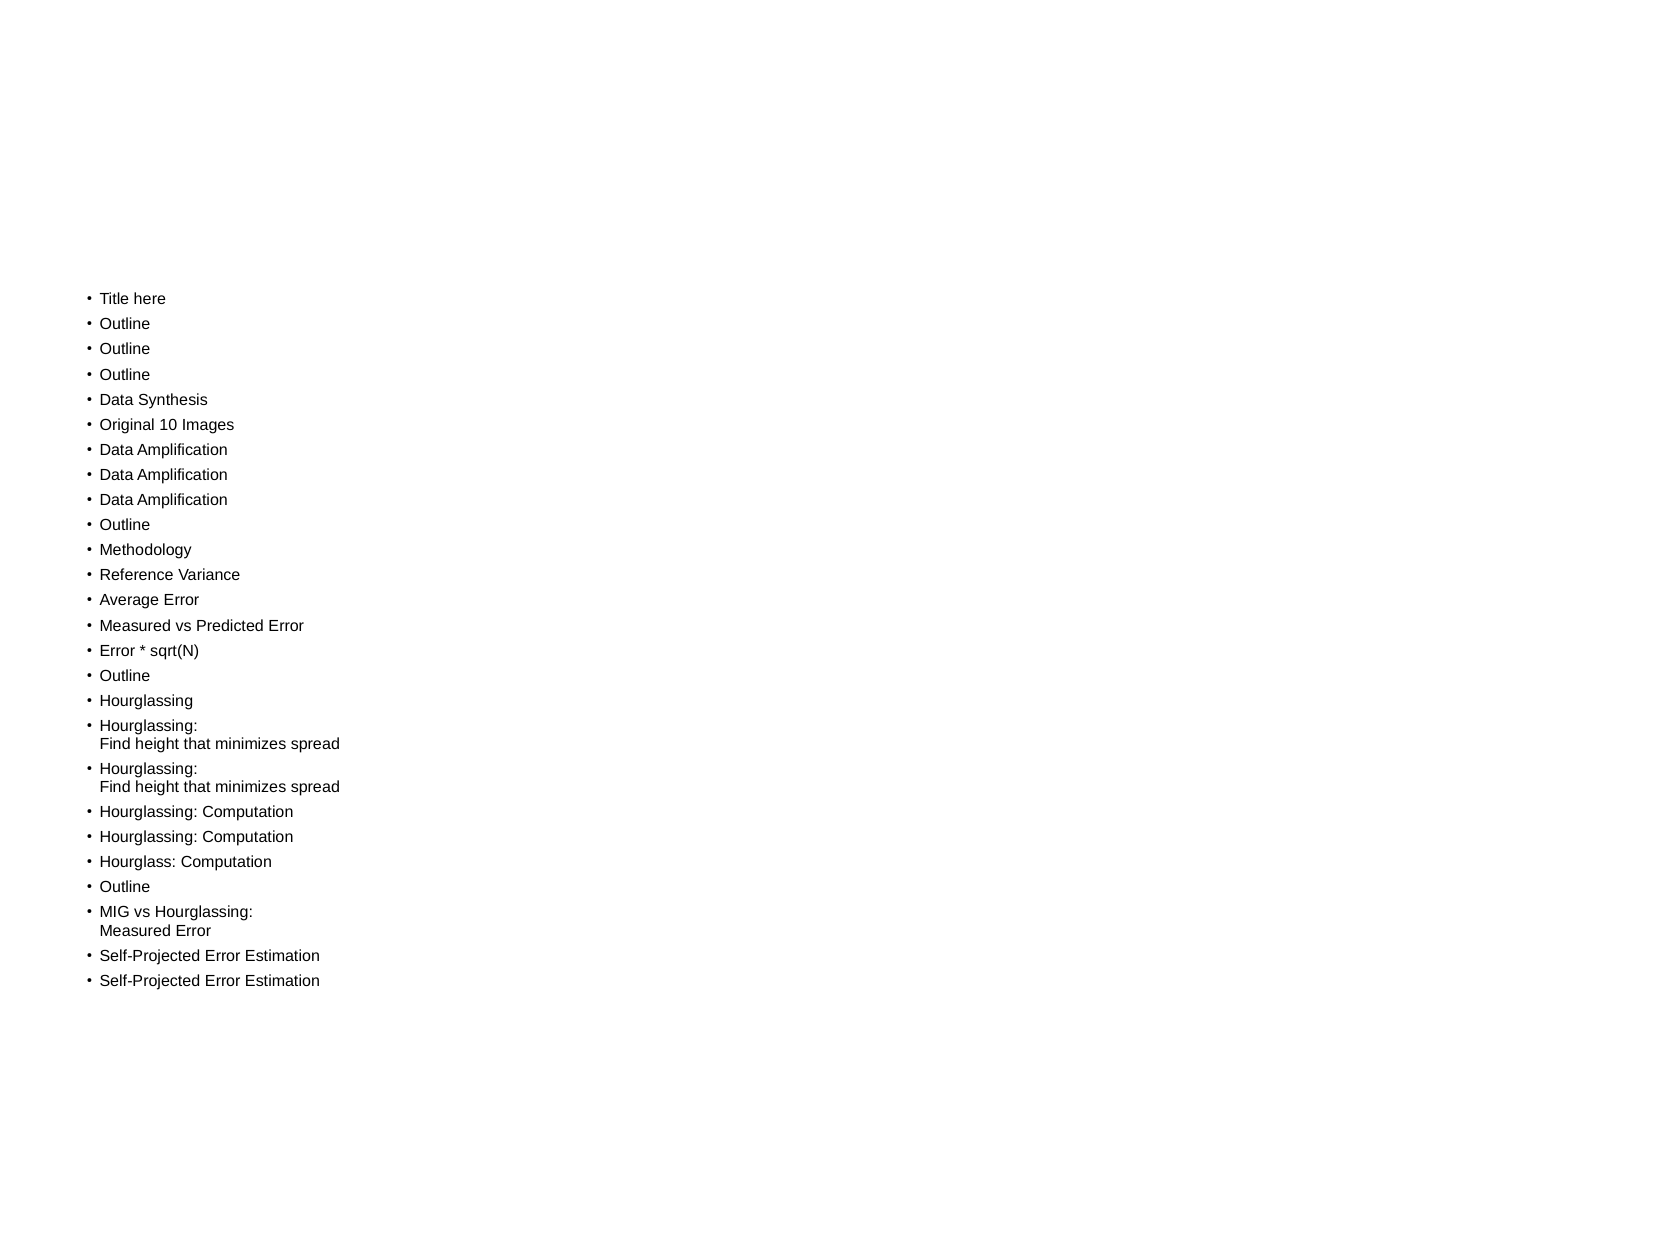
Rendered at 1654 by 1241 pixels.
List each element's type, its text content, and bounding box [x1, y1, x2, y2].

list Title here Outline Outline Outline Data Synthesis Original 10 Images Data Amplification Data Amplification Data Amplification Outline Methodology Reference Variance Average Error Measured vs Predicted Error Error * sqrt(N) Outline Hourglassing Hourglassing: Find height that minimizes spread Hourglassing: Find height that minimizes spread Hourglassing: Computation Hourglassing: Computation Hourglass: Computation Outline MIG vs Hourglassing: Measured Error Self-Projected Error Estimation Self-Projected Error Estimation [82, 290, 1571, 1010]
